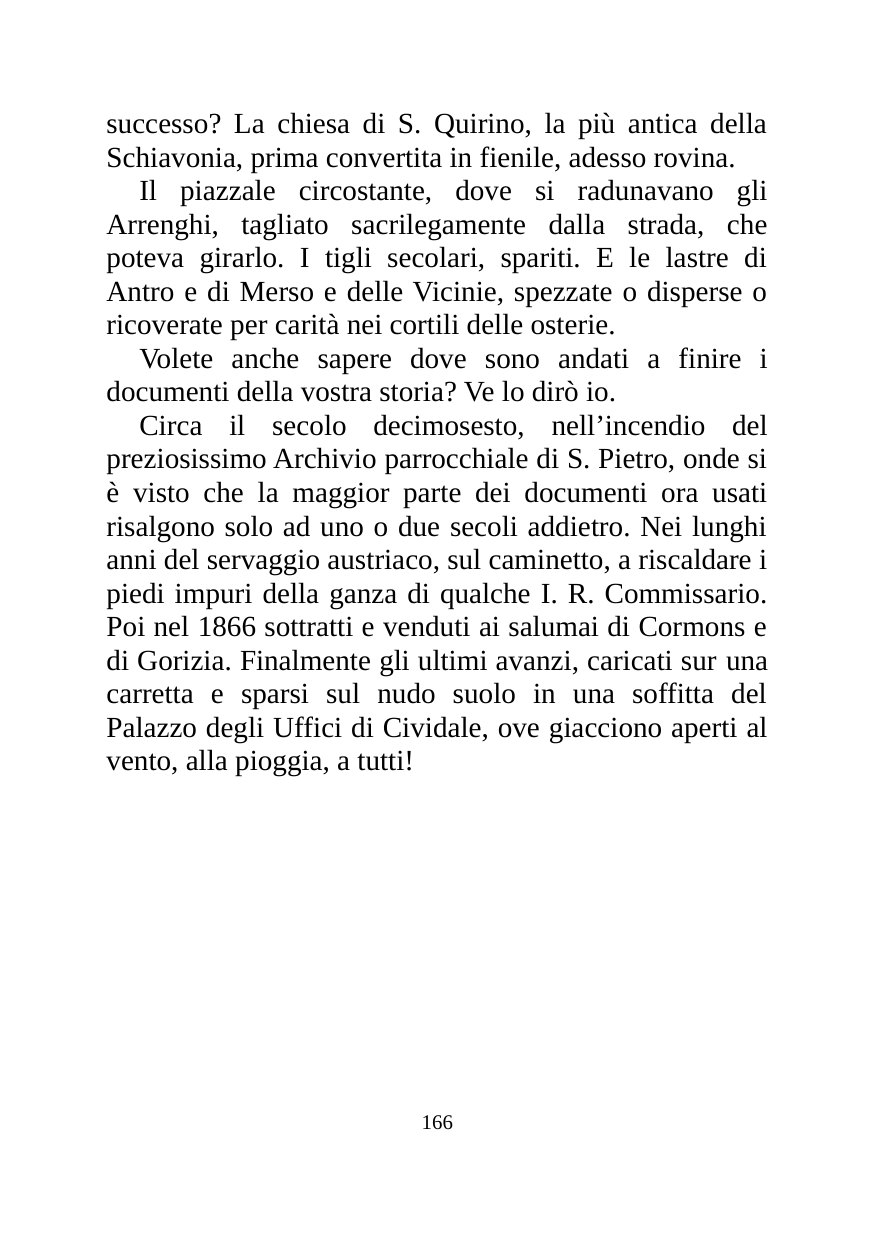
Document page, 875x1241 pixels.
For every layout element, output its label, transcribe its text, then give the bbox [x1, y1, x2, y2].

text Volete anche sapere dove sono andati a finire i documenti della vostra storia? Ve lo dirò io. [106, 341, 768, 408]
text successo? La chiesa di S. Quirino, la più antica della Schiavonia, prima convertita in fienile, adesso rovina. [106, 106, 768, 173]
text Il piazzale circostante, dove si radunavano gli Arrenghi, tagliato sacrilegamente dalla strada, che poteva girarlo. I tigli secolari, spariti. E le lastre di Antro e di Merso e delle Vicinie, spezzate o disperse o ricoverate per carità nei cortili delle osterie. [106, 173, 768, 341]
text Circa il secolo decimosesto, nell’incendio del preziosissimo Archivio parrocchiale di S. Pietro, onde si è visto che la maggior parte dei documenti ora usati risalgono solo ad uno o due secoli addietro. Nei lunghi anni del servaggio austriaco, sul caminetto, a riscaldare i piedi impuri della ganza di qualche I. R. Commissario. Poi nel 1866 sottratti e venduti ai salumai di Cormons e di Gorizia. Finalmente gli ultimi avanzi, caricati sur una carretta e sparsi sul nudo suolo in una soffitta del Palazzo degli Uffici di Cividale, ove giacciono aperti al vento, alla pioggia, a tutti! [106, 408, 768, 777]
